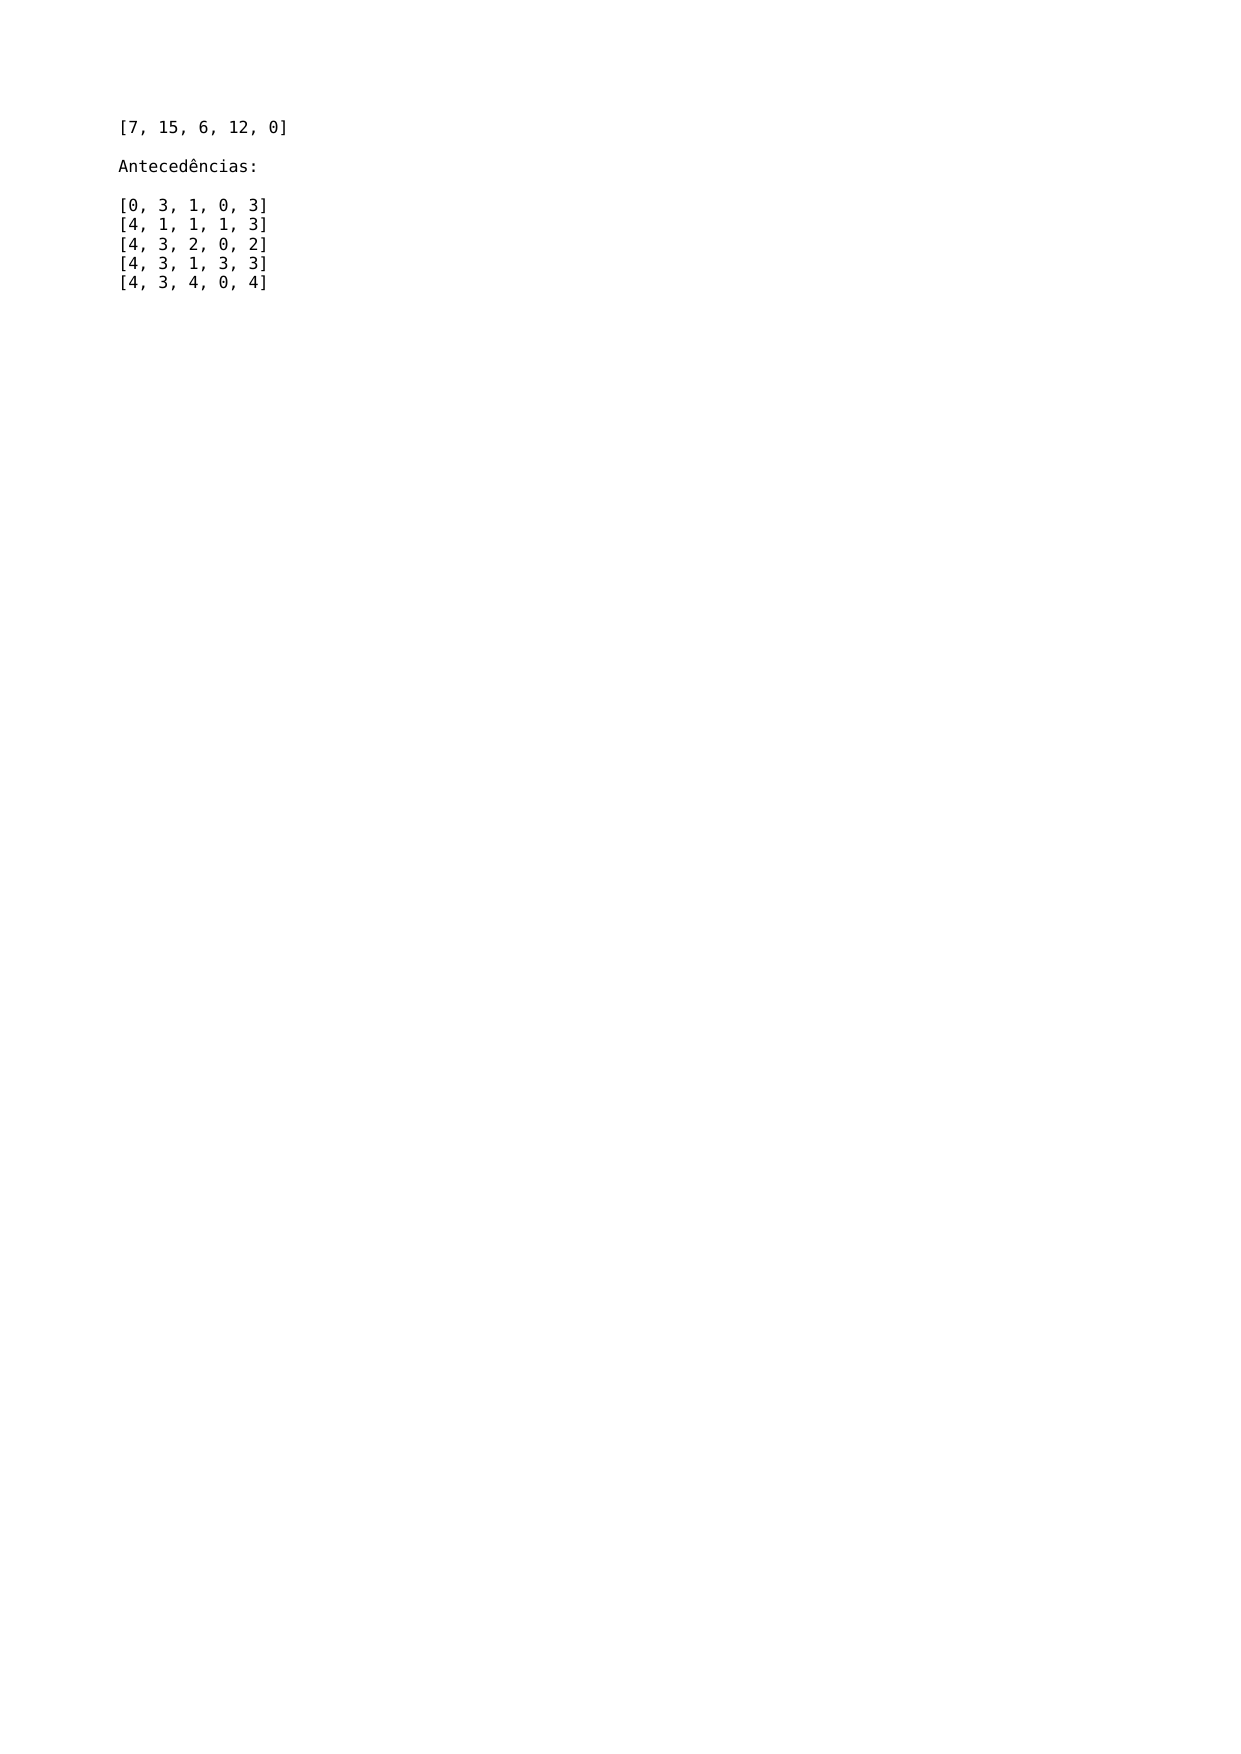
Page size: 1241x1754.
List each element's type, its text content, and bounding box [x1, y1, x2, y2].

text [4, 3, 4, 0, 4] [118, 273, 1122, 292]
text [0, 3, 1, 0, 3] [118, 196, 1122, 215]
text [7, 15, 6, 12, 0] [118, 118, 1122, 137]
text Antecedências: [118, 157, 1122, 176]
text [4, 3, 2, 0, 2] [118, 234, 1122, 254]
text [4, 1, 1, 1, 3] [118, 215, 1122, 234]
text [4, 3, 1, 3, 3] [118, 254, 1122, 273]
